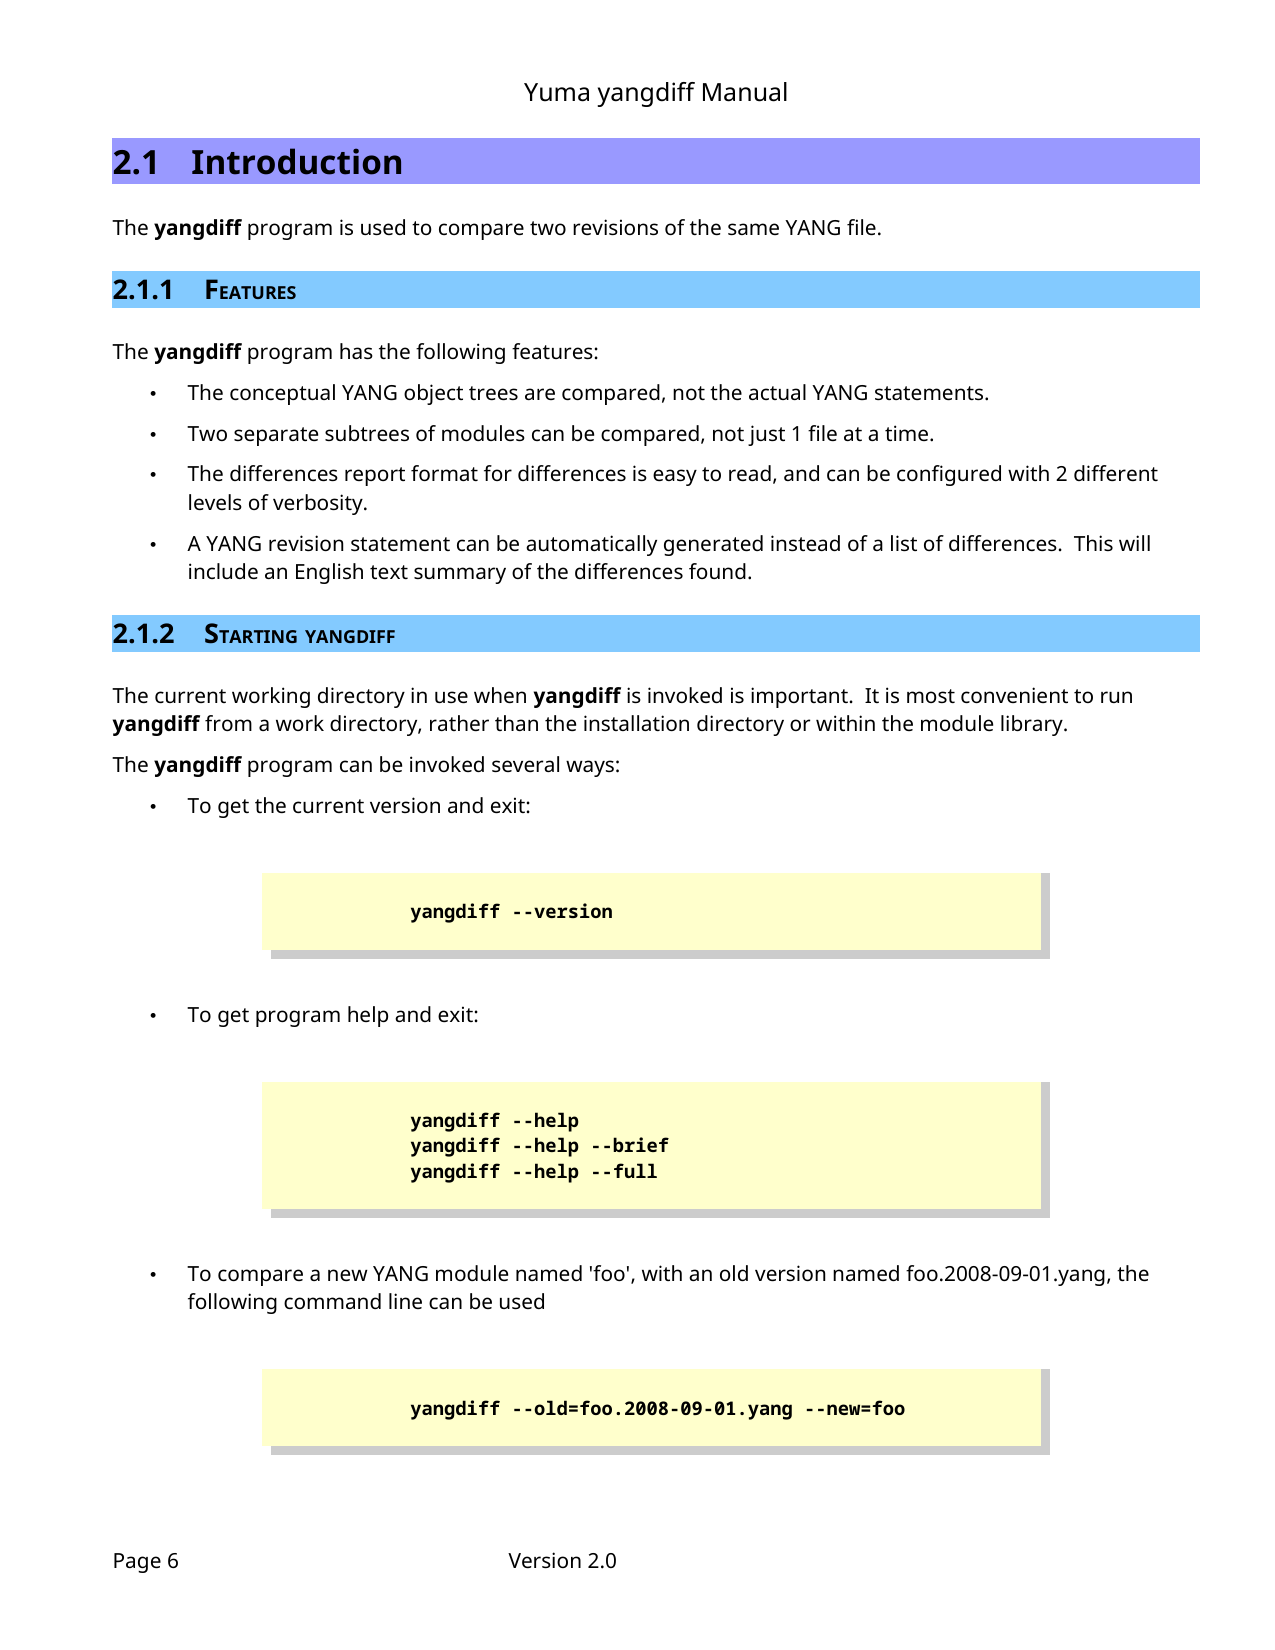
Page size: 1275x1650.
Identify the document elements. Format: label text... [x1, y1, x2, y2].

list To compare a new YANG module named 'foo', with an old version named foo.2008-09-01.yang, the following command line can be used [150, 1259, 1200, 1316]
list The differences report format for differences is easy to read, and can be configured with 2 different levels of verbosity. [150, 459, 1200, 516]
text The yangdiff program is used to compare two revisions of the same YANG file. [112, 213, 1200, 242]
subtitle Introduction [112, 138, 1200, 184]
text yangdiff --help [262, 1107, 1041, 1133]
subtitle Starting yangdiff [112, 615, 1200, 652]
text The yangdiff program can be invoked several ways: [112, 750, 1200, 779]
list To get the current version and exit: [150, 791, 1200, 820]
text yangdiff --help --full [262, 1158, 1041, 1184]
text The current working directory in use when yangdiff is invoked is important. It is most convenient to run yangdiff from a work directory, rather than the installation directory or within the module library. [112, 681, 1200, 738]
text yangdiff --version [262, 899, 1041, 924]
text yangdiff --old=foo.2008-09-01.yang --new=foo [262, 1395, 1041, 1420]
list A YANG revision statement can be automatically generated instead of a list of differences. This will include an English text summary of the differences found. [150, 529, 1200, 586]
list Two separate subtrees of modules can be compared, not just 1 file at a time. [150, 419, 1200, 447]
list The conceptual YANG object trees are compared, not the actual YANG statements. [150, 378, 1200, 406]
text The yangdiff program has the following features: [112, 337, 1200, 365]
subtitle Features [112, 271, 1200, 308]
list To get program help and exit: [150, 1000, 1200, 1028]
text yangdiff --help --brief [262, 1133, 1041, 1158]
